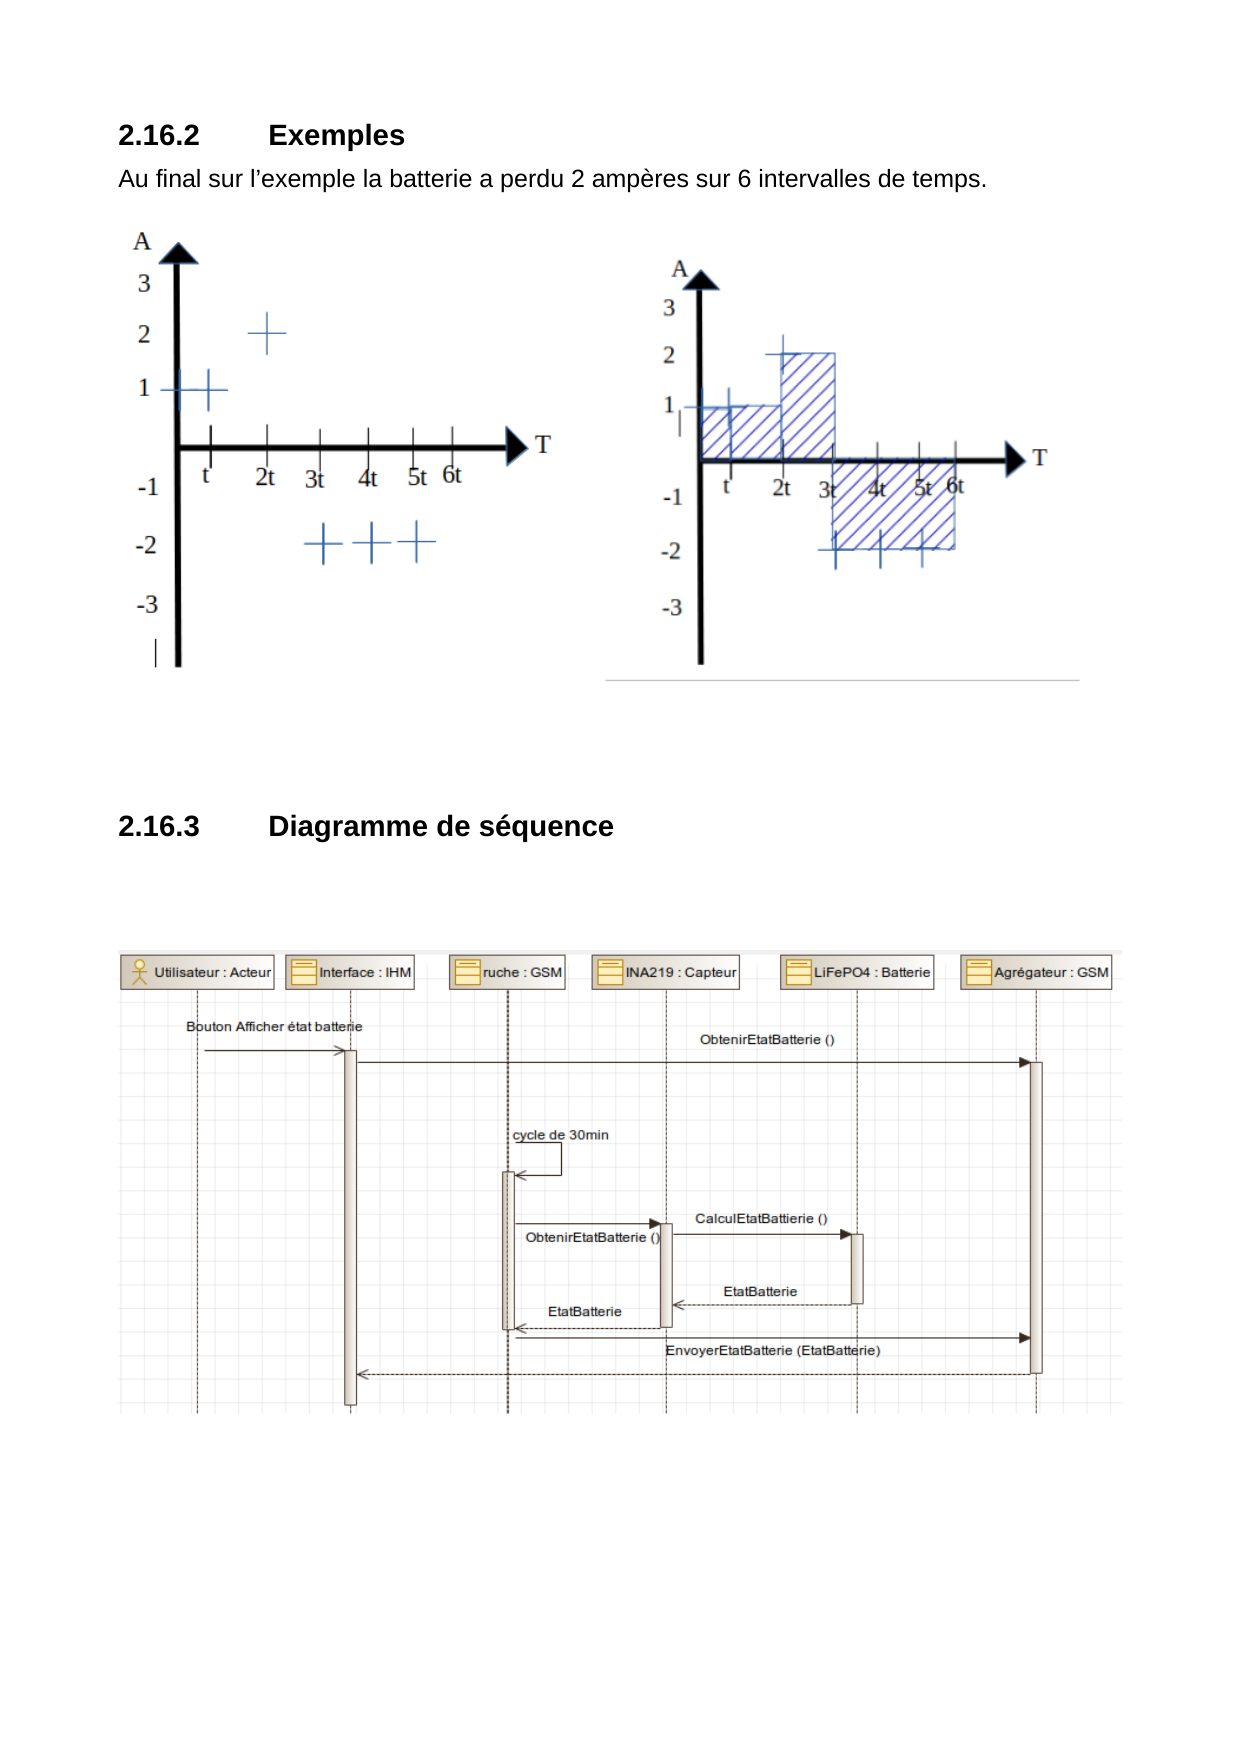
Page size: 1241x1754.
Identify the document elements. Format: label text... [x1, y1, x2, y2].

picture [118, 950, 1123, 1414]
text Au final sur l’exemple la batterie a perdu 2 ampères sur 6 intervalles de temps. [118, 164, 1122, 193]
picture [118, 215, 1123, 701]
subtitle Exemples [118, 118, 1122, 152]
subtitle Diagramme de séquence [118, 809, 1122, 842]
